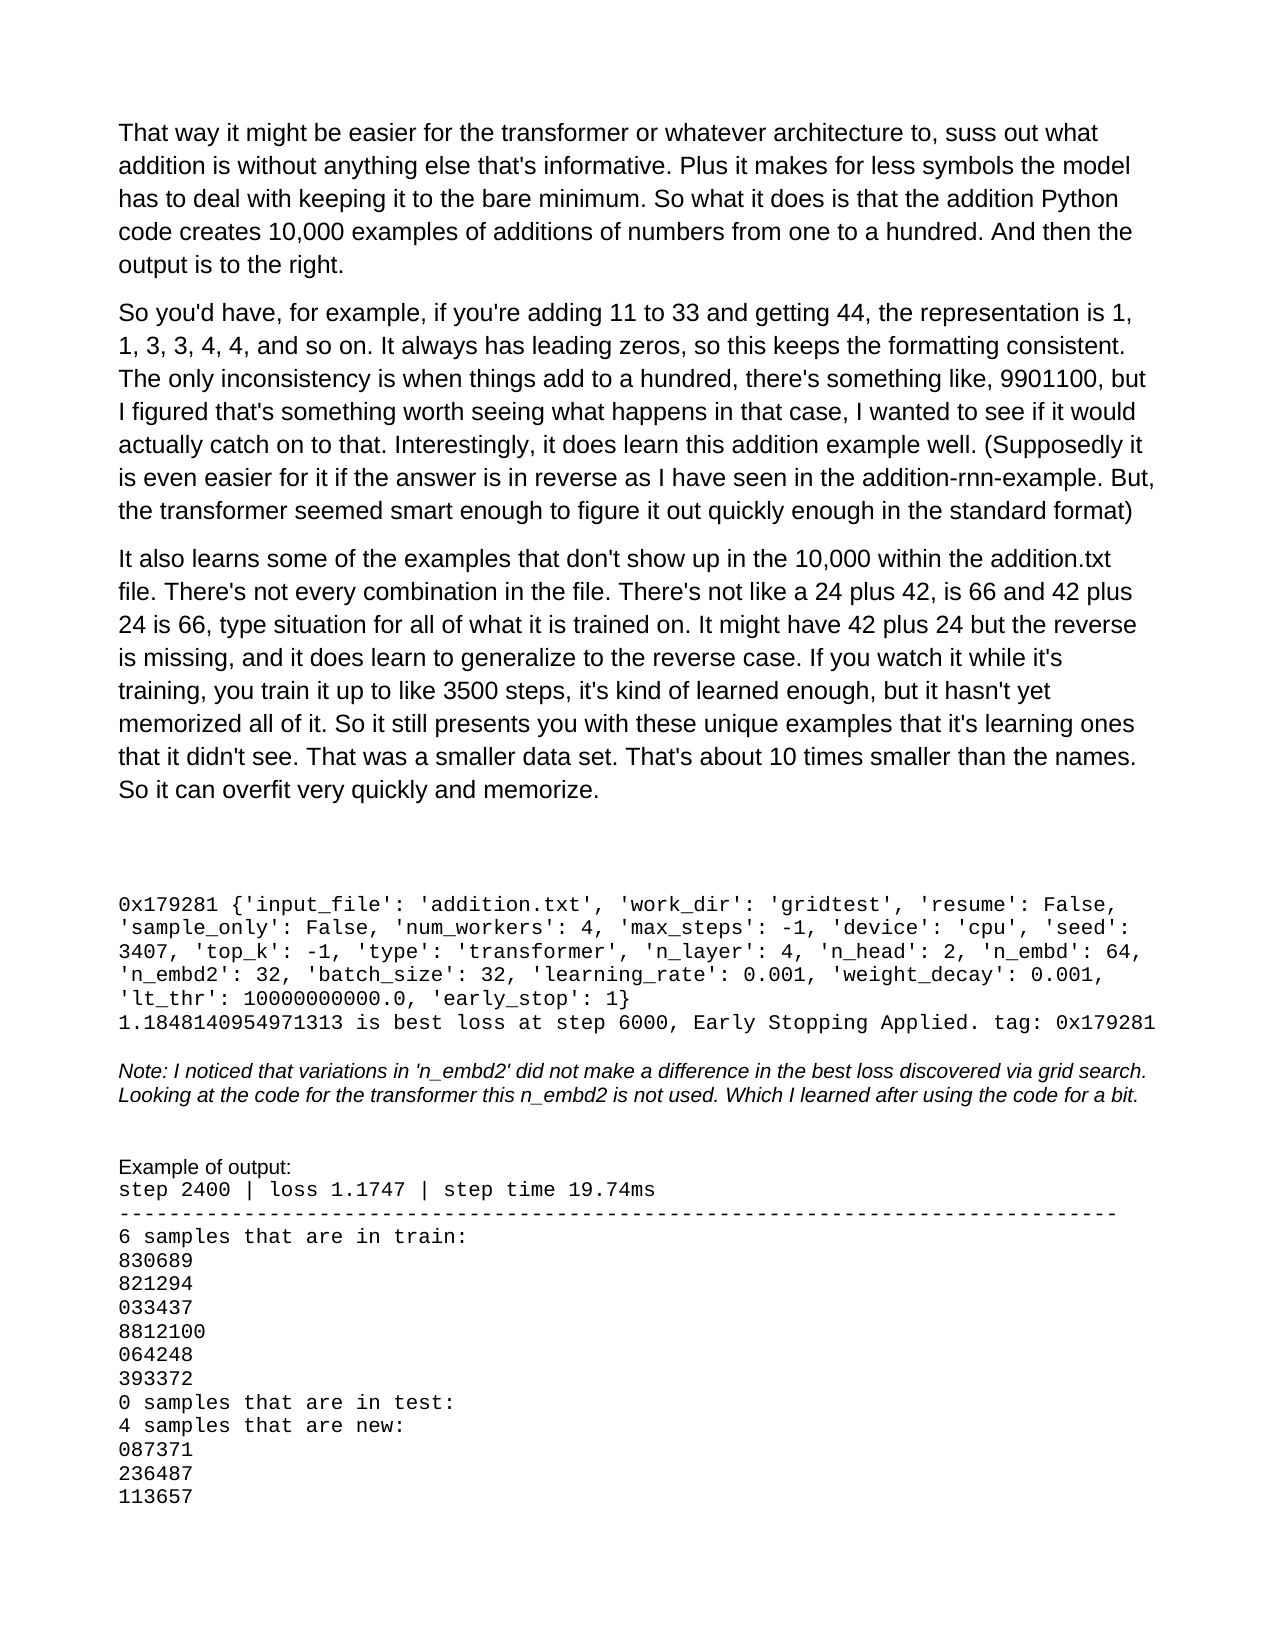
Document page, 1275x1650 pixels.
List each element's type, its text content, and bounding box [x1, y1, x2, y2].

text 6 samples that are in train: [118, 1226, 1157, 1250]
text 1.1848140954971313 is best loss at step 6000, Early Stopping Applied. tag: 0x179281 [118, 1012, 1157, 1035]
text 0x179281 {'input_file': 'addition.txt', 'work_dir': 'gridtest', 'resume': False, 'sample_only': False, 'num_workers': 4, 'max_steps': -1, 'device': 'cpu', 'seed': 3407, 'top_k': -1, 'type': 'transformer', 'n_layer': 4, 'n_head': 2, 'n_embd': 64, 'n_embd2': 32, 'batch_size': 32, 'learning_rate': 0.001, 'weight_decay': 0.001, 'lt_thr': 10000000000.0, 'early_stop': 1} [118, 893, 1157, 1012]
text step 2400 | loss 1.1747 | step time 19.74ms [118, 1179, 1157, 1202]
text Example of output: [118, 1155, 1157, 1179]
text 393372 [118, 1368, 1157, 1392]
text 236487 [118, 1463, 1157, 1486]
text 087371 [118, 1439, 1157, 1463]
text 113657 [118, 1486, 1157, 1510]
text 821294 [118, 1273, 1157, 1297]
text So you'd have, for example, if you're adding 11 to 33 and getting 44, the representation is 1, 1, 3, 3, 4, 4, and so on. It always has leading zeros, so this keeps the formatting consistent. The only inconsistency is when things add to a hundred, there's something like, 9901100, but I figured that's something worth seeing what happens in that case, I wanted to see if it would actually catch on to that. Interestingly, it does learn this addition example well. (Supposedly it is even easier for it if the answer is in reverse as I have seen in the addition-rnn-example. But, the transformer seemed smart enough to figure it out quickly enough in the standard format) [118, 298, 1157, 525]
text 064248 [118, 1344, 1157, 1368]
text That way it might be easier for the transformer or whatever architecture to, suss out what addition is without anything else that's informative. Plus it makes for less symbols the model has to deal with keeping it to the bare minimum. So what it does is that the addition Python code creates 10,000 examples of additions of numbers from one to a hundred. And then the output is to the right. [118, 118, 1157, 279]
text -------------------------------------------------------------------------------- [118, 1202, 1157, 1226]
text Note: I noticed that variations in 'n_embd2' did not make a difference in the best loss discovered via grid search. Looking at the code for the transformer this n_embd2 is not used. Which I learned after using the code for a bit. [118, 1059, 1157, 1107]
text 0 samples that are in test: [118, 1392, 1157, 1415]
text 4 samples that are new: [118, 1415, 1157, 1439]
text 830689 [118, 1250, 1157, 1273]
text 033437 [118, 1297, 1157, 1321]
text 8812100 [118, 1321, 1157, 1344]
text It also learns some of the examples that don't show up in the 10,000 within the addition.txt file. There's not every combination in the file. There's not like a 24 plus 42, is 66 and 42 plus 24 is 66, type situation for all of what it is trained on. It might have 42 plus 24 but the reverse is missing, and it does learn to generalize to the reverse case. If you watch it while it's training, you train it up to like 3500 steps, it's kind of learned enough, but it hasn't yet memorized all of it. So it still presents you with these unique examples that it's learning ones that it didn't see. That was a smaller data set. That's about 10 times smaller than the names. So it can overfit very quickly and memorize. [118, 543, 1157, 803]
